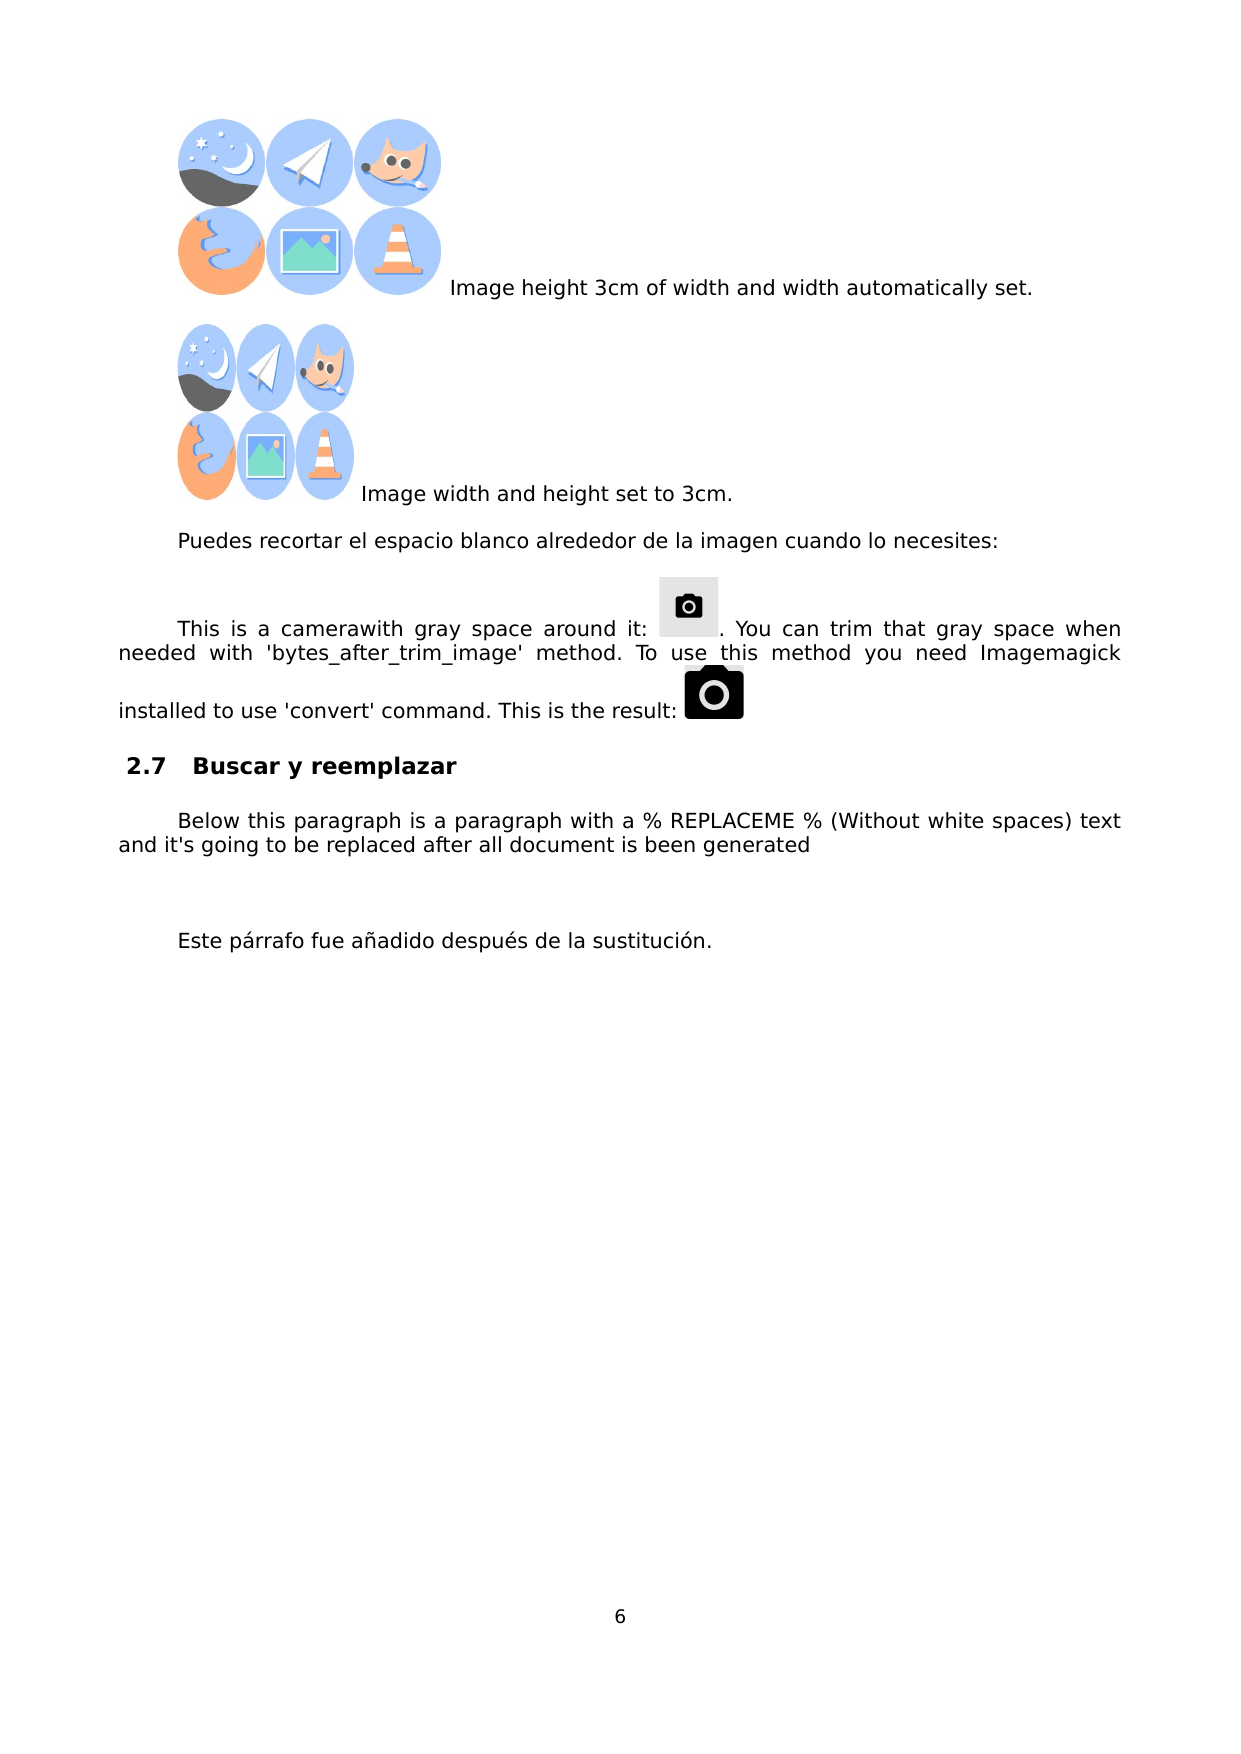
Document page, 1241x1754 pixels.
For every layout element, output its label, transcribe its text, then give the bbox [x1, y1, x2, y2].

picture [659, 577, 719, 637]
text This is a camerawith gray space around it: . You can trim that gray space when needed with 'bytes_after_trim_image' method. To use this method you need Imagemagick installed to use 'convert' command. This is the result: [118, 577, 1122, 723]
text Below this paragraph is a paragraph with a % REPLACEME % (Without white spaces) text and it's going to be replaced after all document is been generated [118, 809, 1122, 857]
subtitle Buscar y reemplazar [118, 753, 1122, 779]
text Image height 3cm of width and width automatically set. [118, 118, 1122, 300]
text Este párrafo fue añadido después de la sustitución. [118, 929, 1122, 953]
picture [684, 665, 744, 719]
text Puedes recortar el espacio blanco alrededor de la imagen cuando lo necesites: [118, 529, 1122, 554]
picture [177, 323, 355, 501]
picture [177, 118, 443, 296]
text Image width and height set to 3cm. [118, 324, 1122, 506]
